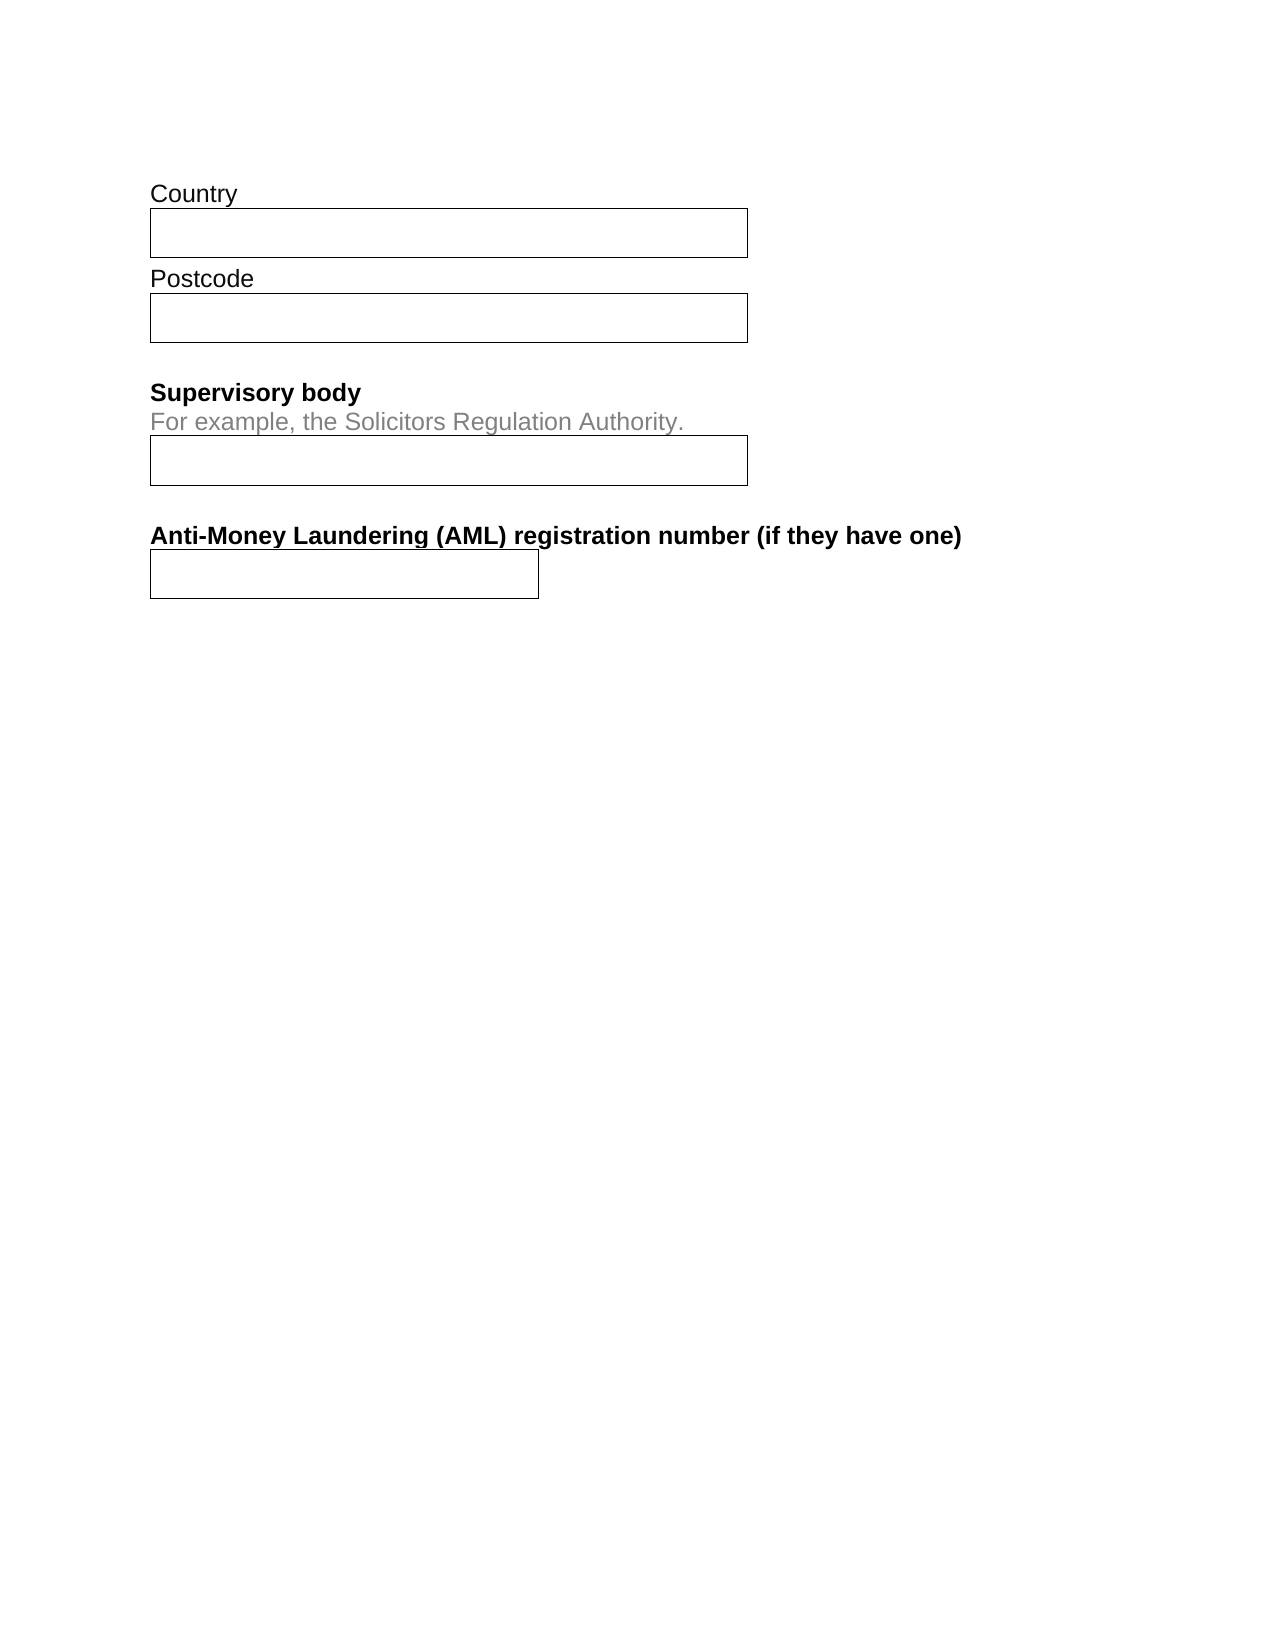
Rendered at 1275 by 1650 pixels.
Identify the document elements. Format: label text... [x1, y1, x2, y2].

text Country [150, 179, 1125, 207]
text [151, 550, 538, 598]
text Anti-Money Laundering (AML) registration number (if they have one) [150, 521, 1125, 549]
text Supervisory body For example, the Solicitors Regulation Authority. [150, 378, 1125, 435]
text Postcode [150, 264, 1125, 293]
